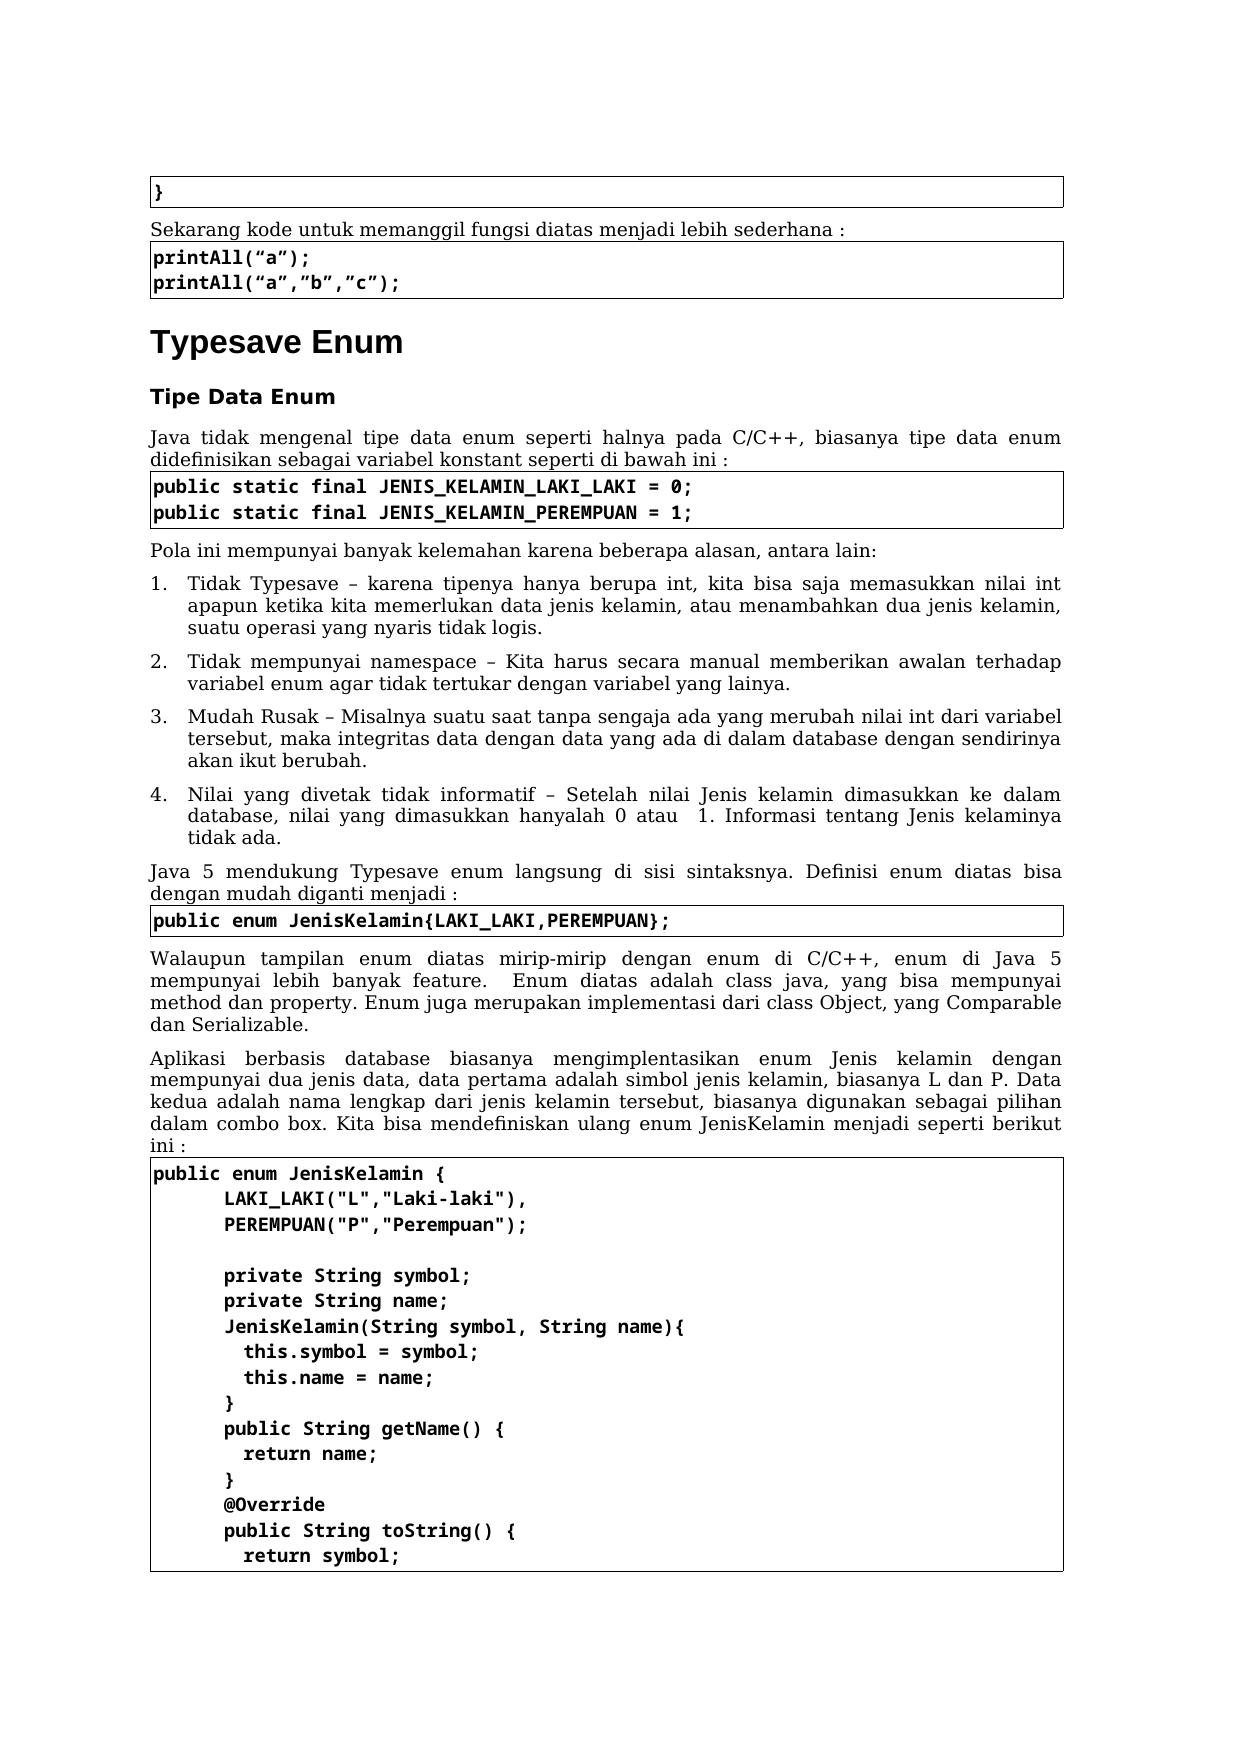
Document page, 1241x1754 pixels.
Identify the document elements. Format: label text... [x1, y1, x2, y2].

text @Override [151, 1489, 1063, 1514]
text printAll(“a”,”b”,”c”); [151, 266, 1063, 298]
list Mudah Rusak – Misalnya suatu saat tanpa sengaja ada yang merubah nilai int dari variabel tersebut, maka integritas data dengan data yang ada di dalam database dengan sendirinya akan ikut berubah. [150, 706, 1063, 772]
text } [151, 177, 1063, 207]
list Nilai yang divetak tidak informatif – Setelah nilai Jenis kelamin dimasukkan ke dalam database, nilai yang dimasukkan hanyalah 0 atau 1. Informasi tentang Jenis kelaminya tidak ada. [150, 783, 1063, 849]
text private String symbol; [151, 1259, 1063, 1284]
text Walaupun tampilan enum diatas mirip-mirip dengan enum di C/C++, enum di Java 5 mempunyai lebih banyak feature. Enum diatas adalah class java, yang bisa mempunyai method dan property. Enum juga merupakan implementasi dari class Object, yang Comparable dan Serializable. [150, 948, 1063, 1036]
subtitle Tipe Data Enum [150, 385, 1063, 409]
text return name; [151, 1438, 1063, 1463]
text PEREMPUAN("P","Perempuan"); [151, 1208, 1063, 1237]
text Sekarang kode untuk memanggil fungsi diatas menjadi lebih sederhana : [150, 219, 1063, 241]
text Aplikasi berbasis database biasanya mengimplentasikan enum Jenis kelamin dengan mempunyai dua jenis data, data pertama adalah simbol jenis kelamin, biasanya L dan P. Data kedua adalah nama lengkap dari jenis kelamin tersebut, biasanya digunakan sebagai pilihan dalam combo box. Kita bisa mendefiniskan ulang enum JenisKelamin menjadi seperti berikut ini : [150, 1047, 1063, 1157]
text public enum JenisKelamin { [151, 1158, 1063, 1182]
text public String getName() { [151, 1412, 1063, 1438]
text this.symbol = symbol; [151, 1336, 1063, 1361]
text public enum JenisKelamin{LAKI_LAKI,PEREMPUAN}; [151, 906, 1063, 936]
text public static final JENIS_KELAMIN_PEREMPUAN = 1; [151, 496, 1063, 528]
text Java tidak mengenal tipe data enum seperti halnya pada C/C++, biasanya tipe data enum didefinisikan sebagai variabel konstant seperti di bawah ini : [150, 427, 1063, 471]
text } [151, 1387, 1063, 1412]
text Pola ini mempunyai banyak kelemahan karena beberapa alasan, antara lain: [150, 539, 1063, 561]
text Java 5 mendukung Typesave enum langsung di sisi sintaksnya. Definisi enum diatas bisa dengan mudah diganti menjadi : [150, 861, 1063, 905]
text printAll(“a”); [151, 242, 1063, 266]
text } [151, 1463, 1063, 1489]
text LAKI_LAKI("L","Laki-laki"), [151, 1182, 1063, 1208]
text private String name; [151, 1284, 1063, 1310]
text JenisKelamin(String symbol, String name){ [151, 1310, 1063, 1336]
text this.name = name; [151, 1361, 1063, 1387]
subtitle Typesave Enum [150, 323, 1063, 361]
text public String toString() { [151, 1514, 1063, 1540]
list Tidak Typesave – karena tipenya hanya berupa int, kita bisa saja memasukkan nilai int apapun ketika kita memerlukan data jenis kelamin, atau menambahkan dua jenis kelamin, suatu operasi yang nyaris tidak logis. [150, 573, 1063, 639]
text return symbol; [151, 1540, 1063, 1571]
text public static final JENIS_KELAMIN_LAKI_LAKI = 0; [151, 472, 1063, 496]
list Tidak mempunyai namespace – Kita harus secara manual memberikan awalan terhadap variabel enum agar tidak tertukar dengan variabel yang lainya. [150, 651, 1063, 694]
